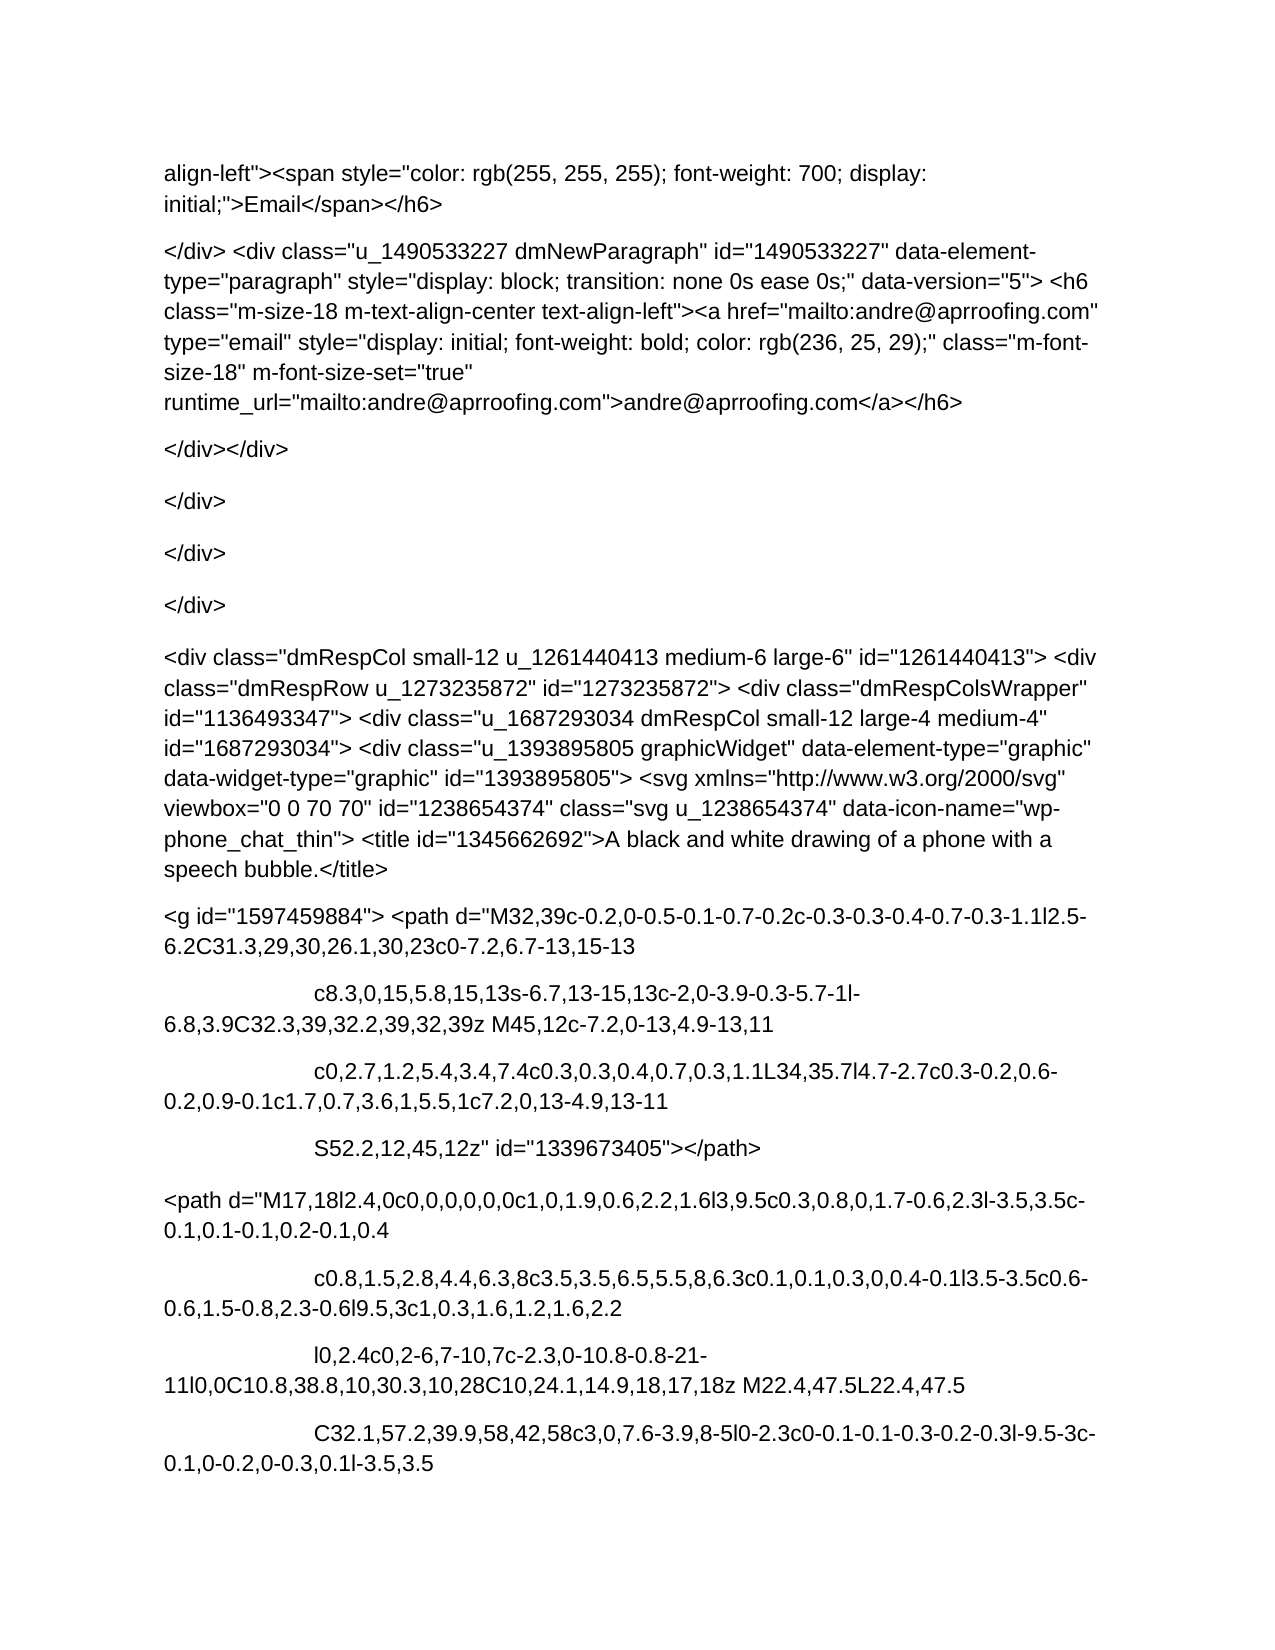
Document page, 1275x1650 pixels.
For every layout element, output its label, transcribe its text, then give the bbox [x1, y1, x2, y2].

table_cell align-left"><span style="color: rgb(255, 255, 255); font-weight: 700; display: initial;">Email</span></h6> [153, 150, 1125, 227]
table_cell l0,2.4c0,2-6,7-10,7c-2.3,0-10.8-0.8-21-11l0,0C10.8,38.8,10,30.3,10,28C10,24.1,14.9,18,17,18z M22.4,47.5L22.4,47.5 [153, 1332, 1125, 1409]
table_cell c8.3,0,15,5.8,15,13s-6.7,13-15,13c-2,0-3.9-0.3-5.7-1l-6.8,3.9C32.3,39,32.2,39,32,39z M45,12c-7.2,0-13,4.9-13,11 [153, 970, 1125, 1047]
table_cell </div> <div class="u_1490533227 dmNewParagraph" id="1490533227" data-element-type="paragraph" style="display: block; transition: none 0s ease 0s;" data-version="5"> <h6 class="m-size-18 m-text-align-center text-align-left"><a href="mailto:andre@aprroofing.com" type="email" style="display: initial; font-weight: bold; color: rgb(236, 25, 29);" class="m-font-size-18" m-font-size-set="true" runtime_url="mailto:andre@aprroofing.com">andre@aprroofing.com</a></h6> [153, 228, 1125, 426]
table_cell </div></div> [153, 426, 1125, 478]
table_cell </div> [153, 530, 1125, 582]
table_cell c0,2.7,1.2,5.4,3.4,7.4c0.3,0.3,0.4,0.7,0.3,1.1L34,35.7l4.7-2.7c0.3-0.2,0.6-0.2,0.9-0.1c1.7,0.7,3.6,1,5.5,1c7.2,0,13-4.9,13-11 [153, 1048, 1125, 1125]
table_cell <path d="M17,18l2.4,0c0,0,0,0,0,0c1,0,1.9,0.6,2.2,1.6l3,9.5c0.3,0.8,0,1.7-0.6,2.3l-3.5,3.5c-0.1,0.1-0.1,0.2-0.1,0.4 [153, 1177, 1125, 1254]
table_cell </div> [153, 478, 1125, 530]
table_cell </div> [153, 582, 1125, 634]
table_cell <g id="1597459884"> <path d="M32,39c-0.2,0-0.5-0.1-0.7-0.2c-0.3-0.3-0.4-0.7-0.3-1.1l2.5-6.2C31.3,29,30,26.1,30,23c0-7.2,6.7-13,15-13 [153, 893, 1125, 970]
table_cell <div class="dmRespCol small-12 u_1261440413 medium-6 large-6" id="1261440413"> <div class="dmRespRow u_1273235872" id="1273235872"> <div class="dmRespColsWrapper" id="1136493347"> <div class="u_1687293034 dmRespCol small-12 large-4 medium-4" id="1687293034"> <div class="u_1393895805 graphicWidget" data-element-type="graphic" data-widget-type="graphic" id="1393895805"> <svg xmlns="http://www.w3.org/2000/svg" viewbox="0 0 70 70" id="1238654374" class="svg u_1238654374" data-icon-name="wp-phone_chat_thin"> <title id="1345662692">A black and white drawing of a phone with a speech bubble.</title> [153, 634, 1125, 893]
table_cell C32.1,57.2,39.9,58,42,58c3,0,7.6-3.9,8-5l0-2.3c0-0.1-0.1-0.3-0.2-0.3l-9.5-3c-0.1,0-0.2,0-0.3,0.1l-3.5,3.5 [153, 1409, 1125, 1486]
table_cell c0.8,1.5,2.8,4.4,6.3,8c3.5,3.5,6.5,5.5,8,6.3c0.1,0.1,0.3,0,0.4-0.1l3.5-3.5c0.6-0.6,1.5-0.8,2.3-0.6l9.5,3c1,0.3,1.6,1.2,1.6,2.2 [153, 1254, 1125, 1332]
table_cell S52.2,12,45,12z" id="1339673405"></path> [153, 1125, 1125, 1177]
